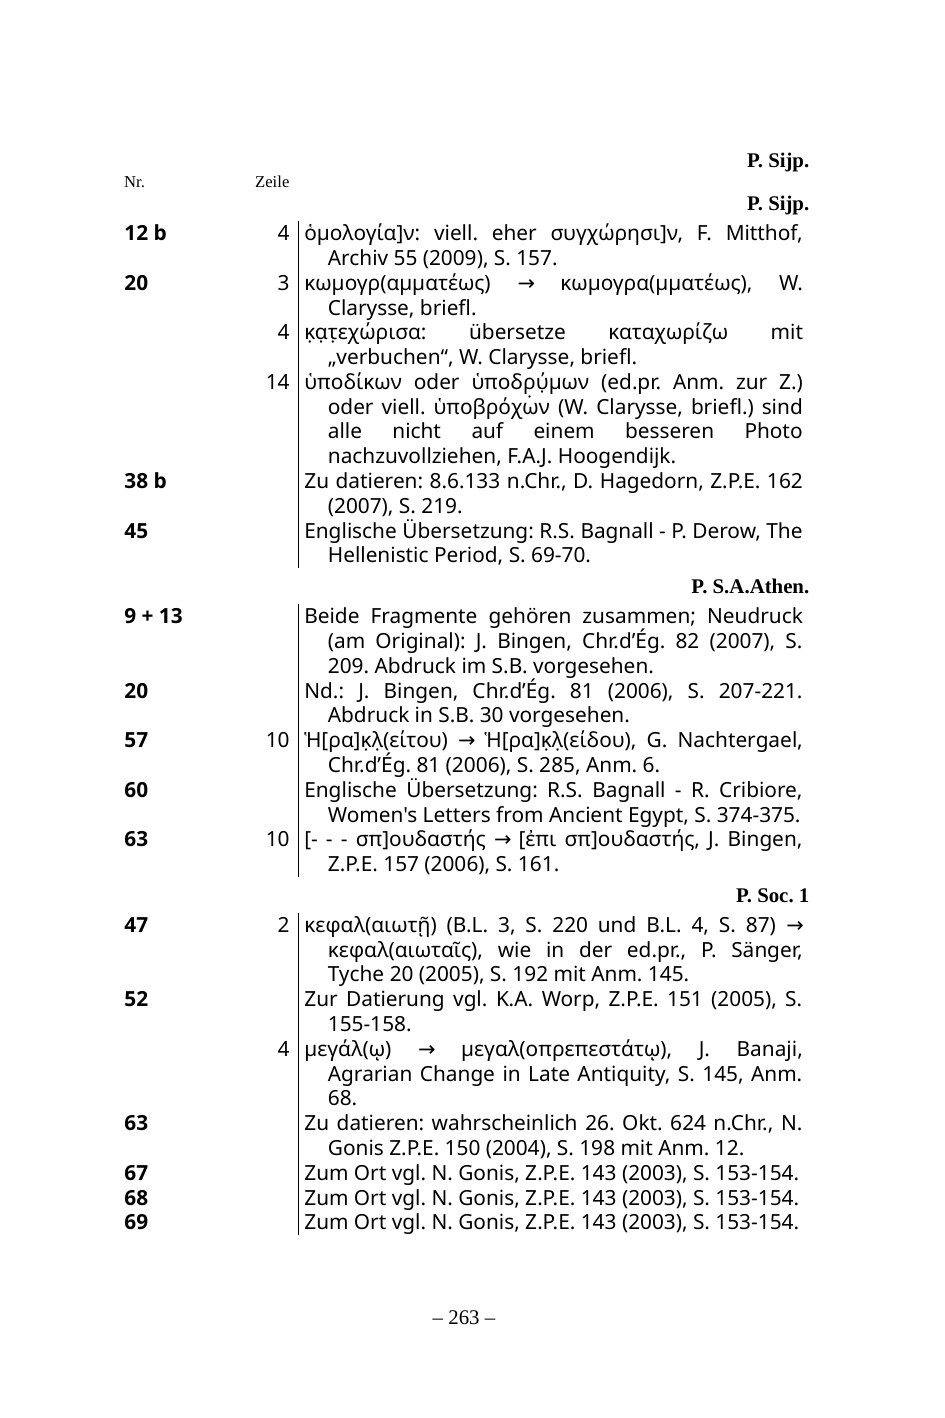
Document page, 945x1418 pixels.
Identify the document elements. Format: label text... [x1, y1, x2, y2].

table_cell Ἡ[ρα]κ̣λ̣(είτου) → Ἡ[ρα]κ̣λ̣(είδου), G. Nachtergael, Chr.d’Ég. 81 (2006), S. 285, Anm. 6. [299, 728, 809, 777]
table_cell 60 [118, 778, 298, 827]
table_cell 63 [118, 827, 207, 877]
table_cell 3 [207, 270, 298, 320]
table_header κεφαλ(αιωτῇ) (B.L. 3, S. 220 und B.L. 4, S. 87) → κεφαλ(αιωταῖς), wie in der ed.pr., P. Sänger, Tyche 20 (2005), S. 192 mit Anm. 145. [299, 913, 809, 987]
table_cell 57 [118, 728, 207, 777]
table_cell 52 [118, 987, 298, 1036]
table_cell 68 [118, 1185, 298, 1210]
table_cell 14 [118, 370, 298, 469]
table_cell Zum Ort vgl. N. Gonis, Z.P.E. 143 (2003), S. 153-154. [299, 1210, 809, 1235]
table_cell [- - - σπ]ουδαστής → [ἐπι σπ]ουδαστής, J. Bingen, Z.P.E. 157 (2006), S. 161. [299, 827, 809, 877]
table_cell 20 [118, 270, 207, 320]
table_header Beide Fragmente gehören zusammen; Neudruck (am Original): J. Bingen, Chr.d’Ég. 82 (2007), S. 209. Abdruck im S.B. vorgesehen. [299, 604, 809, 678]
table_cell Zu datieren: 8.6.133 n.Chr., D. Hagedorn, Z.P.E. 162 (2007), S. 219. [299, 469, 809, 518]
subtitle P. Soc. 1 [118, 882, 809, 907]
table_cell 10 [207, 827, 298, 877]
table_cell Zum Ort vgl. N. Gonis, Z.P.E. 143 (2003), S. 153-154. [299, 1160, 809, 1185]
table_header 2 [207, 913, 298, 987]
table_cell Zur Datierung vgl. K.A. Worp, Z.P.E. 151 (2005), S. 155-158. [299, 987, 809, 1036]
table_cell κωμογρ(αμματέως) → κωμογρα(μματέως), W. Clarysse, briefl. [299, 270, 809, 320]
table_header 12 b [118, 221, 207, 270]
table_header 4 [207, 221, 298, 270]
table_cell Nd.: J. Bingen, Chr.d’Ég. 81 (2006), S. 207-221. Abdruck in S.B. 30 vorgesehen. [299, 678, 809, 728]
table_header 47 [118, 913, 207, 987]
table_cell 45 [118, 518, 298, 568]
table_cell Zum Ort vgl. N. Gonis, Z.P.E. 143 (2003), S. 153-154. [299, 1185, 809, 1210]
subtitle P. S.A.Athen. [118, 574, 809, 598]
table_cell 63 [118, 1111, 298, 1160]
table_cell Englische Übersetzung: R.S. Bagnall - P. Derow, The Hellenistic Period, S. 69-70. [299, 518, 809, 568]
table_cell 10 [207, 728, 298, 777]
table_cell 38 b [118, 469, 298, 518]
table_cell 4 [118, 1036, 298, 1111]
table_cell κ̣α̣τ̣εχώρισα: übersetze καταχωρίζω mit „verbuchen“, W. Clarysse, briefl. [299, 320, 809, 369]
table_cell Zu datieren: wahrscheinlich 26. Okt. 624 n.Chr., N. Gonis Z.P.E. 150 (2004), S. 198 mit Anm. 12. [299, 1111, 809, 1160]
table_cell 20 [118, 678, 298, 728]
table_cell Englische Übersetzung: R.S. Bagnall - R. Cribiore, Women's Letters from Ancient Egypt, S. 374-375. [299, 778, 809, 827]
table_header 9 + 13 [118, 604, 298, 678]
table_header ὁμολογία]ν: viell. eher συγχώρησι]ν, F. Mitthof, Archiv 55 (2009), S. 157. [299, 221, 809, 270]
table_cell 67 [118, 1160, 298, 1185]
table_cell ὑποδίκων oder ὑποδρ̣ύ̣μων (ed.pr. Anm. zur Z.) oder viell. ὑποβρόχων (W. Clarysse, briefl.) sind alle nicht auf einem besseren Photo nachzuvollziehen, F.A.J. Hoogendijk. [299, 370, 809, 469]
table_cell μεγάλ(ῳ) → μεγαλ(οπρεπεστάτῳ), J. Banaji, Agrarian Change in Late Antiquity, S. 145, Anm. 68. [299, 1036, 809, 1111]
subtitle P. Sijp. [118, 191, 809, 215]
table_cell 69 [118, 1210, 298, 1235]
table_cell 4 [118, 320, 298, 369]
